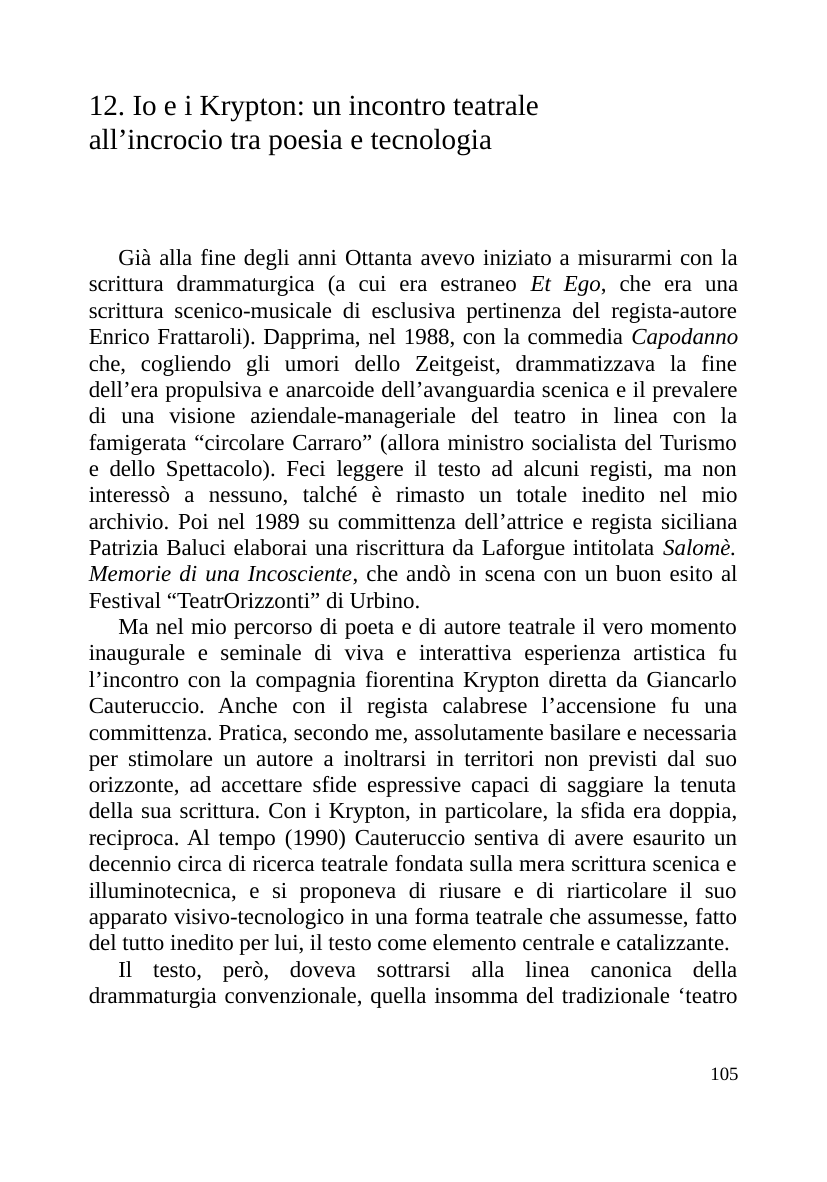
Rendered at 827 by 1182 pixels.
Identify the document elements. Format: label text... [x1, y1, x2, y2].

text Già alla fine degli anni Ottanta avevo iniziato a misurarmi con la scrittura drammaturgica (a cui era estraneo Et Ego, che era una scrittura scenico-musicale di esclusiva pertinenza del regista-autore Enrico Frattaroli). Dapprima, nel 1988, con la commedia Capodanno che, cogliendo gli umori dello Zeitgeist, drammatizzava la fine dell’era propulsiva e anarcoide dell’avanguardia scenica e il prevalere di una visione aziendale-manageriale del teatro in linea con la famigerata “circolare Carraro” (allora ministro socialista del Turismo e dello Spettacolo). Feci leggere il testo ad alcuni registi, ma non interessò a nessuno, talché è rimasto un totale inedito nel mio archivio. Poi nel 1989 su committenza dell’attrice e regista siciliana Patrizia Baluci elaborai una riscrittura da Laforgue intitolata Salomè. Memorie di una Incosciente, che andò in scena con un buon esito al Festival “TeatrOrizzonti” di Urbino. [88, 244, 738, 613]
text Ma nel mio percorso di poeta e di autore teatrale il vero momento inaugurale e seminale di viva e interattiva esperienza artistica fu l’incontro con la compagnia fiorentina Krypton diretta da Giancarlo Cauteruccio. Anche con il regista calabrese l’accensione fu una committenza. Pratica, secondo me, assolutamente basilare e necessaria per stimolare un autore a inoltrarsi in territori non previsti dal suo orizzonte, ad accettare sfide espressive capaci di saggiare la tenuta della sua scrittura. Con i Krypton, in particolare, la sfida era doppia, reciproca. Al tempo (1990) Cauteruccio sentiva di avere esaurito un decennio circa di ricerca teatrale fondata sulla mera scrittura scenica e illuminotecnica, e si proponeva di riusare e di riarticolare il suo apparato visivo-tecnologico in una forma teatrale che assumesse, fatto del tutto inedito per lui, il testo come elemento centrale e catalizzante. [88, 613, 738, 956]
subtitle all’incrocio tra poesia e tecnologia [88, 122, 738, 156]
subtitle 12. Io e i Krypton: un incontro teatrale [88, 88, 738, 122]
text Il testo, però, doveva sottrarsi alla linea canonica della drammaturgia convenzionale, quella insomma del tradizionale ‘teatro [88, 956, 738, 1008]
